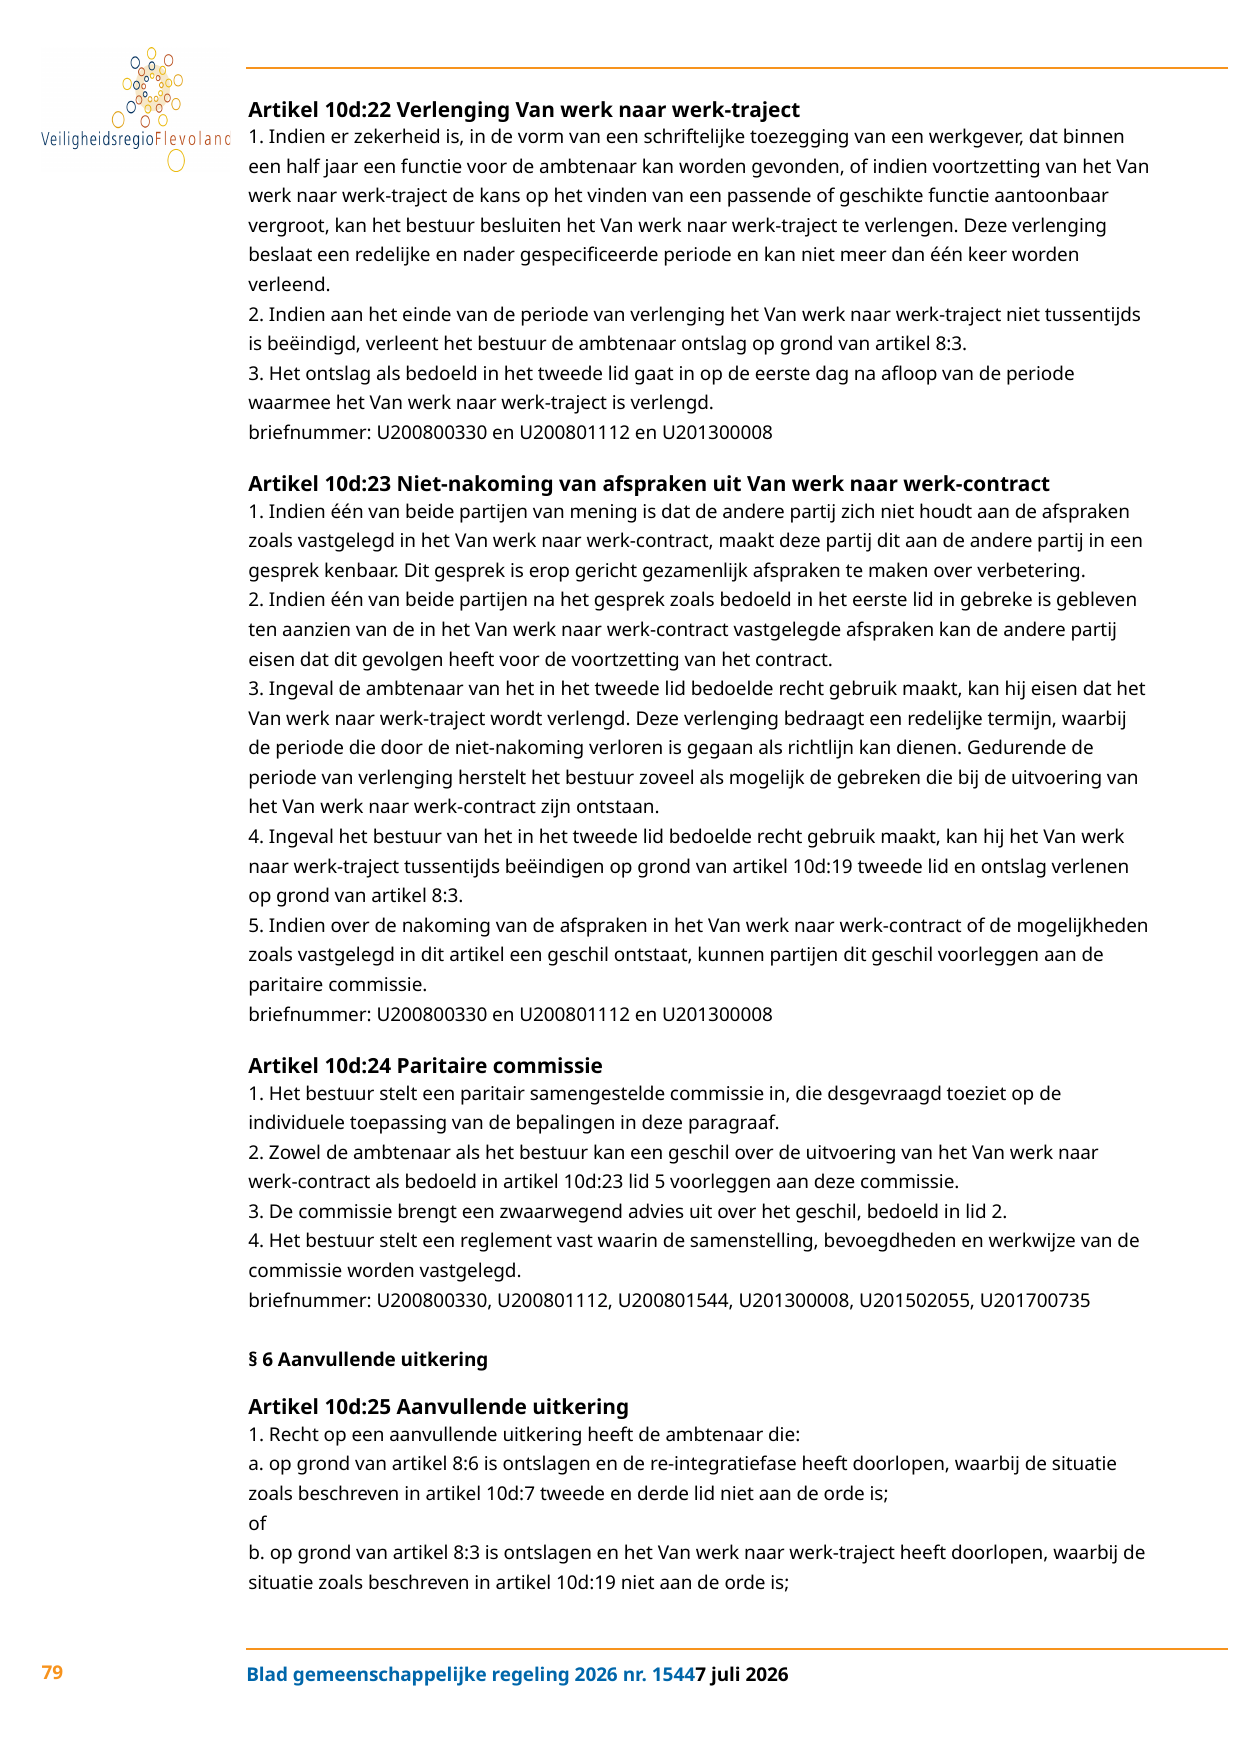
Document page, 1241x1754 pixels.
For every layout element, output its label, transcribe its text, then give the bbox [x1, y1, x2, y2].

text Artikel 10d:25 Aanvullende uitkering [248, 1392, 1152, 1421]
text Artikel 10d:22 Verlenging Van werk naar werk-traject [248, 95, 1152, 123]
picture [41, 47, 231, 172]
text 1. Het bestuur stelt een paritair samengestelde commissie in, die desgevraagd toeziet op de individuele toepassing van de bepalingen in deze paragraaf. [248, 1080, 1152, 1135]
text a. op grond van artikel 8:6 is ontslagen en de re-integratiefase heeft doorlopen, waarbij de situatie zoals beschreven in artikel 10d:7 tweede en derde lid niet aan de orde is; [248, 1451, 1152, 1506]
text 4. Het bestuur stelt een reglement vast waarin de samenstelling, bevoegdheden en werkwijze van de commissie worden vastgelegd. [248, 1228, 1152, 1283]
text 3. Ingeval de ambtenaar van het in het tweede lid bedoelde recht gebruik maakt, kan hij eisen dat het Van werk naar werk-traject wordt verlengd. Deze verlenging bedraagt een redelijke termijn, waarbij de periode die door de niet-nakoming verloren is gegaan als richtlijn kan dienen. Gedurende de periode van verlenging herstelt het bestuur zoveel als mogelijk de gebreken die bij de uitvoering van het Van werk naar werk-contract zijn ontstaan. [248, 675, 1152, 819]
text 3. De commissie brengt een zwaarwegend advies uit over het geschil, bedoeld in lid 2. [248, 1198, 1152, 1224]
text briefnummer: U200800330, U200801112, U200801544, U201300008, U201502055, U201700735 [248, 1287, 1152, 1312]
text 1. Indien er zekerheid is, in de vorm van een schriftelijke toezegging van een werkgever, dat binnen een half jaar een functie voor de ambtenaar kan worden gevonden, of indien voortzetting van het Van werk naar werk-traject de kans op het vinden van een passende of geschikte functie aantoonbaar vergroot, kan het bestuur besluiten het Van werk naar werk-traject te verlengen. Deze verlenging beslaat een redelijke en nader gespecificeerde periode en kan niet meer dan één keer worden verleend. [248, 123, 1152, 297]
text 1. Recht op een aanvullende uitkering heeft de ambtenaar die: [248, 1421, 1152, 1447]
text of [248, 1510, 1152, 1535]
text 2. Indien één van beide partijen na het gesprek zoals bedoeld in het eerste lid in gebreke is gebleven ten aanzien van de in het Van werk naar werk-contract vastgelegde afspraken kan de andere partij eisen dat dit gevolgen heeft voor de voortzetting van het contract. [248, 587, 1152, 672]
text briefnummer: U200800330 en U200801112 en U201300008 [248, 419, 1152, 445]
text Artikel 10d:23 Niet-nakoming van afspraken uit Van werk naar werk-contract [248, 469, 1152, 498]
text 2. Indien aan het einde van de periode van verlenging het Van werk naar werk-traject niet tussentijds is beëindigd, verleent het bestuur de ambtenaar ontslag op grond van artikel 8:3. [248, 301, 1152, 356]
text Artikel 10d:24 Paritaire commissie [248, 1051, 1152, 1080]
text 1. Indien één van beide partijen van mening is dat de andere partij zich niet houdt aan de afspraken zoals vastgelegd in het Van werk naar werk-contract, maakt deze partij dit aan de andere partij in een gesprek kenbaar. Dit gesprek is erop gericht gezamenlijk afspraken te maken over verbetering. [248, 498, 1152, 583]
text b. op grond van artikel 8:3 is ontslagen en het Van werk naar werk-traject heeft doorlopen, waarbij de situatie zoals beschreven in artikel 10d:19 niet aan de orde is; [248, 1539, 1152, 1594]
text 4. Ingeval het bestuur van het in het tweede lid bedoelde recht gebruik maakt, kan hij het Van werk naar werk-traject tussentijds beëindigen op grond van artikel 10d:19 tweede lid en ontslag verlenen op grond van artikel 8:3. [248, 823, 1152, 908]
text briefnummer: U200800330 en U200801112 en U201300008 [248, 1001, 1152, 1027]
text § 6 Aanvullende uitkering [248, 1346, 1152, 1372]
text 5. Indien over de nakoming van de afspraken in het Van werk naar werk-contract of de mogelijkheden zoals vastgelegd in dit artikel een geschil ontstaat, kunnen partijen dit geschil voorleggen aan de paritaire commissie. [248, 912, 1152, 997]
text 3. Het ontslag als bedoeld in het tweede lid gaat in op de eerste dag na afloop van de periode waarmee het Van werk naar werk-traject is verlengd. [248, 360, 1152, 415]
text 2. Zowel de ambtenaar als het bestuur kan een geschil over de uitvoering van het Van werk naar werk-contract als bedoeld in artikel 10d:23 lid 5 voorleggen aan deze commissie. [248, 1139, 1152, 1194]
